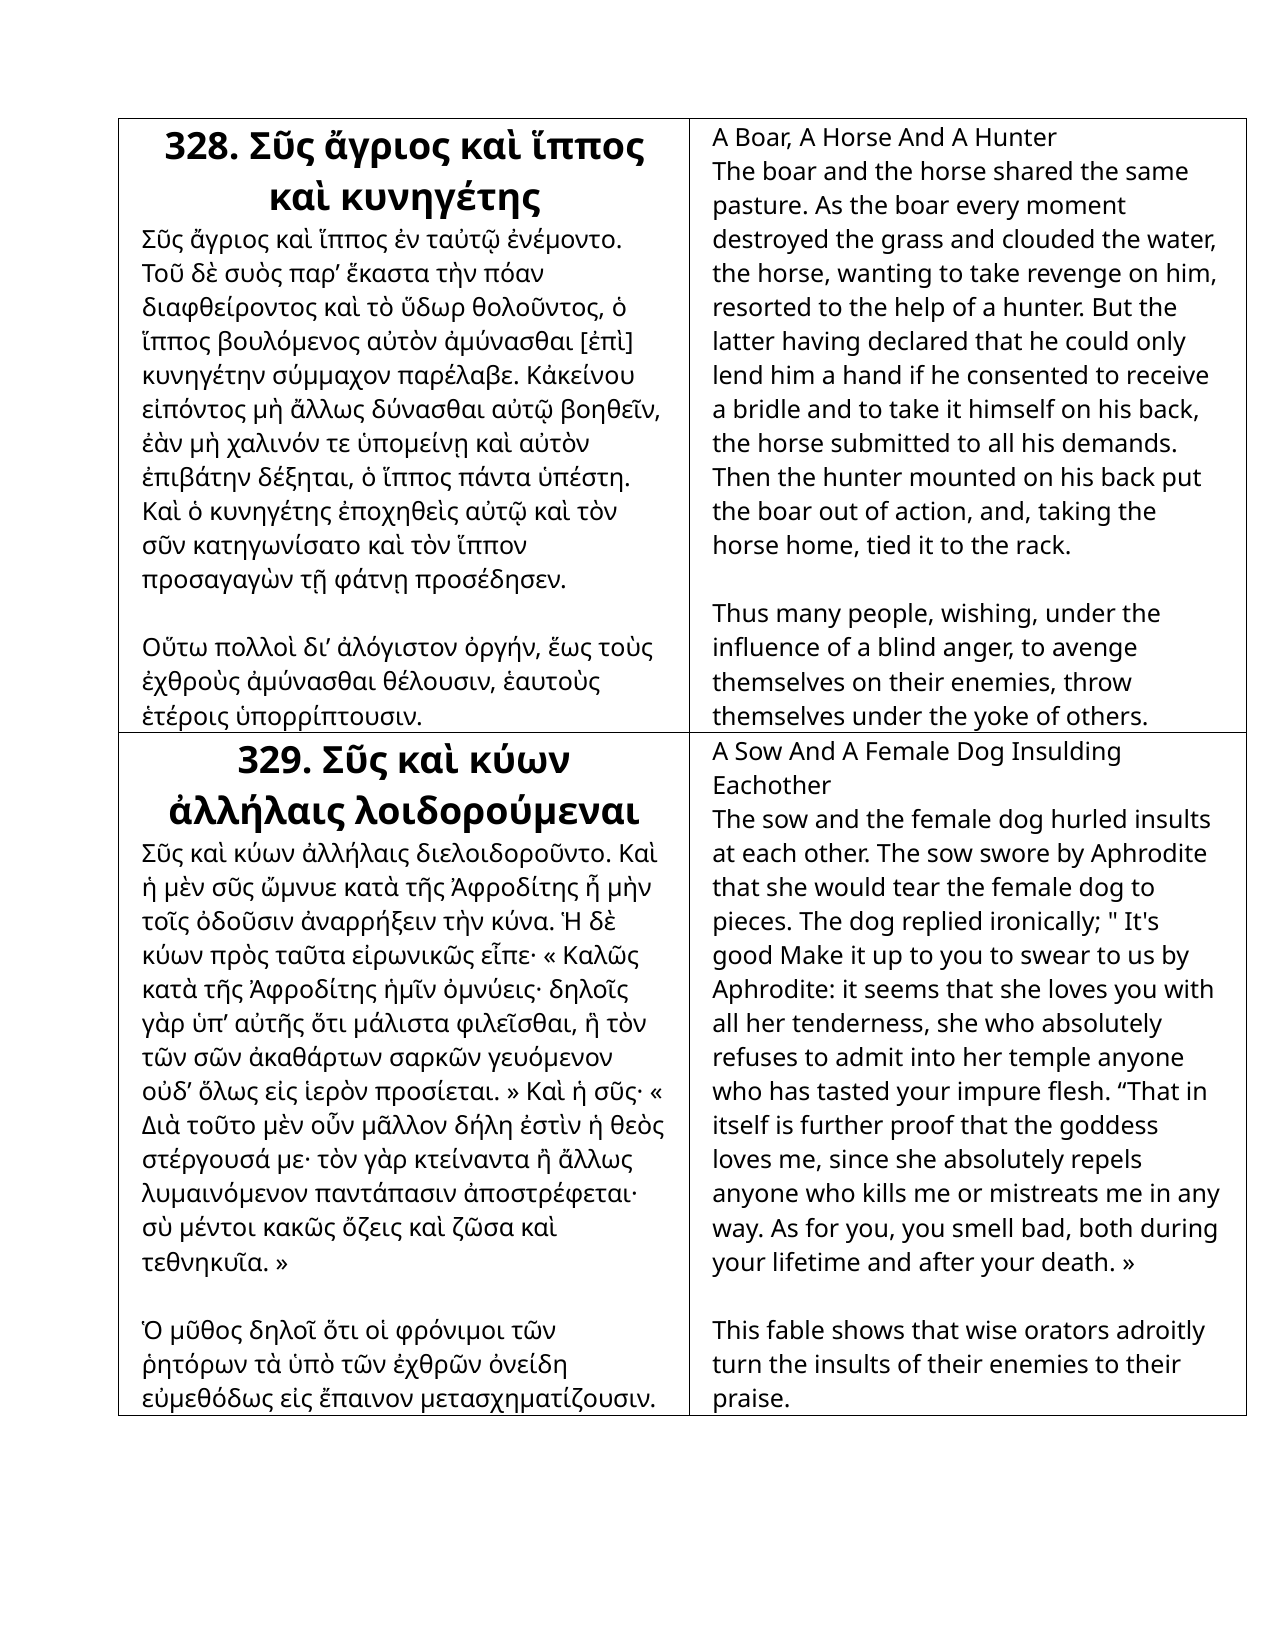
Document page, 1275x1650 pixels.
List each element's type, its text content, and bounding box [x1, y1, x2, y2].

table_cell 329. Σῦς καὶ κύων ἀλλήλαις λοιδορούμεναι Σῦς καὶ κύων ἀλλήλαις διελοιδοροῦντο. Καὶ ἡ μὲν σῦς ὤμνυε κατὰ τῆς Ἀφροδίτης ἦ μὴν τοῖς ὀδοῦσιν ἀναρρήξειν τὴν κύνα. Ἡ δὲ κύων πρὸς ταῦτα εἰρωνικῶς εἶπε· « Καλῶς κατὰ τῆς Ἀφροδίτης ἡμῖν ὀμνύεις· δηλοῖς γὰρ ὑπ’ αὐτῆς ὅτι μάλιστα φιλεῖσθαι, ἣ τὸν τῶν σῶν ἀκαθάρτων σαρκῶν γευόμενον οὐδ’ ὅλως εἰς ἱερὸν προσίεται. » Καὶ ἡ σῦς· « Διὰ τοῦτο μὲν οὖν μᾶλλον δήλη ἐστὶν ἡ θεὸς στέργουσά με· τὸν γὰρ κτείναντα ἢ ἄλλως λυμαινόμενον παντάπασιν ἀποστρέφεται· σὺ μέντοι κακῶς ὄζεις καὶ ζῶσα καὶ τεθνηκυῖα. » Ὁ μῦθος δηλοῖ ὅτι οἱ φρόνιμοι τῶν ῥητόρων τὰ ὑπὸ τῶν ἐχθρῶν ὀνείδη εὐμεθόδως εἰς ἔπαινον μετασχηματίζουσιν. [119, 733, 689, 1414]
table_cell A Boar, A Horse And A Hunter The boar and the horse shared the same pasture. As the boar every moment destroyed the grass and clouded the water, the horse, wanting to take revenge on him, resorted to the help of a hunter. But the latter having declared that he could only lend him a hand if he consented to receive a bridle and to take it himself on his back, the horse submitted to all his demands. Then the hunter mounted on his back put the boar out of action, and, taking the horse home, tied it to the rack. Thus many people, wishing, under the influence of a blind anger, to avenge themselves on their enemies, throw themselves under the yoke of others. [690, 119, 1246, 732]
table_cell A Sow And A Female Dog Insulding Eachother The sow and the female dog hurled insults at each other. The sow swore by Aphrodite that she would tear the female dog to pieces. The dog replied ironically; " It's good Make it up to you to swear to us by Aphrodite: it seems that she loves you with all her tenderness, she who absolutely refuses to admit into her temple anyone who has tasted your impure flesh. “That in itself is further proof that the goddess loves me, since she absolutely repels anyone who kills me or mistreats me in any way. As for you, you smell bad, both during your lifetime and after your death. » This fable shows that wise orators adroitly turn the insults of their enemies to their praise. [690, 733, 1246, 1414]
table_cell 328. Σῦς ἄγριος καὶ ἵππος καὶ κυνηγέτης Σῦς ἄγριος καὶ ἵππος ἐν ταὐτῷ ἐνέμοντο. Τοῦ δὲ συὸς παρ’ ἕκαστα τὴν πόαν διαφθείροντος καὶ τὸ ὕδωρ θολοῦντος, ὁ ἵππος βουλόμενος αὐτὸν ἀμύνασθαι [ἐπὶ] κυνηγέτην σύμμαχον παρέλαβε. Κἀκείνου εἰπόντος μὴ ἄλλως δύνασθαι αὐτῷ βοηθεῖν, ἐὰν μὴ χαλινόν τε ὑπομείνῃ καὶ αὐτὸν ἐπιβάτην δέξηται, ὁ ἵππος πάντα ὑπέστη. Καὶ ὁ κυνηγέτης ἐποχηθεὶς αὐτῷ καὶ τὸν σῦν κατηγωνίσατο καὶ τὸν ἵππον προσαγαγὼν τῇ φάτνῃ προσέδησεν. Οὕτω πολλοὶ δι’ ἀλόγιστον ὀργήν, ἕως τοὺς ἐχθροὺς ἀμύνασθαι θέλουσιν, ἑαυτοὺς ἑτέροις ὑπορρίπτουσιν. [119, 119, 689, 732]
